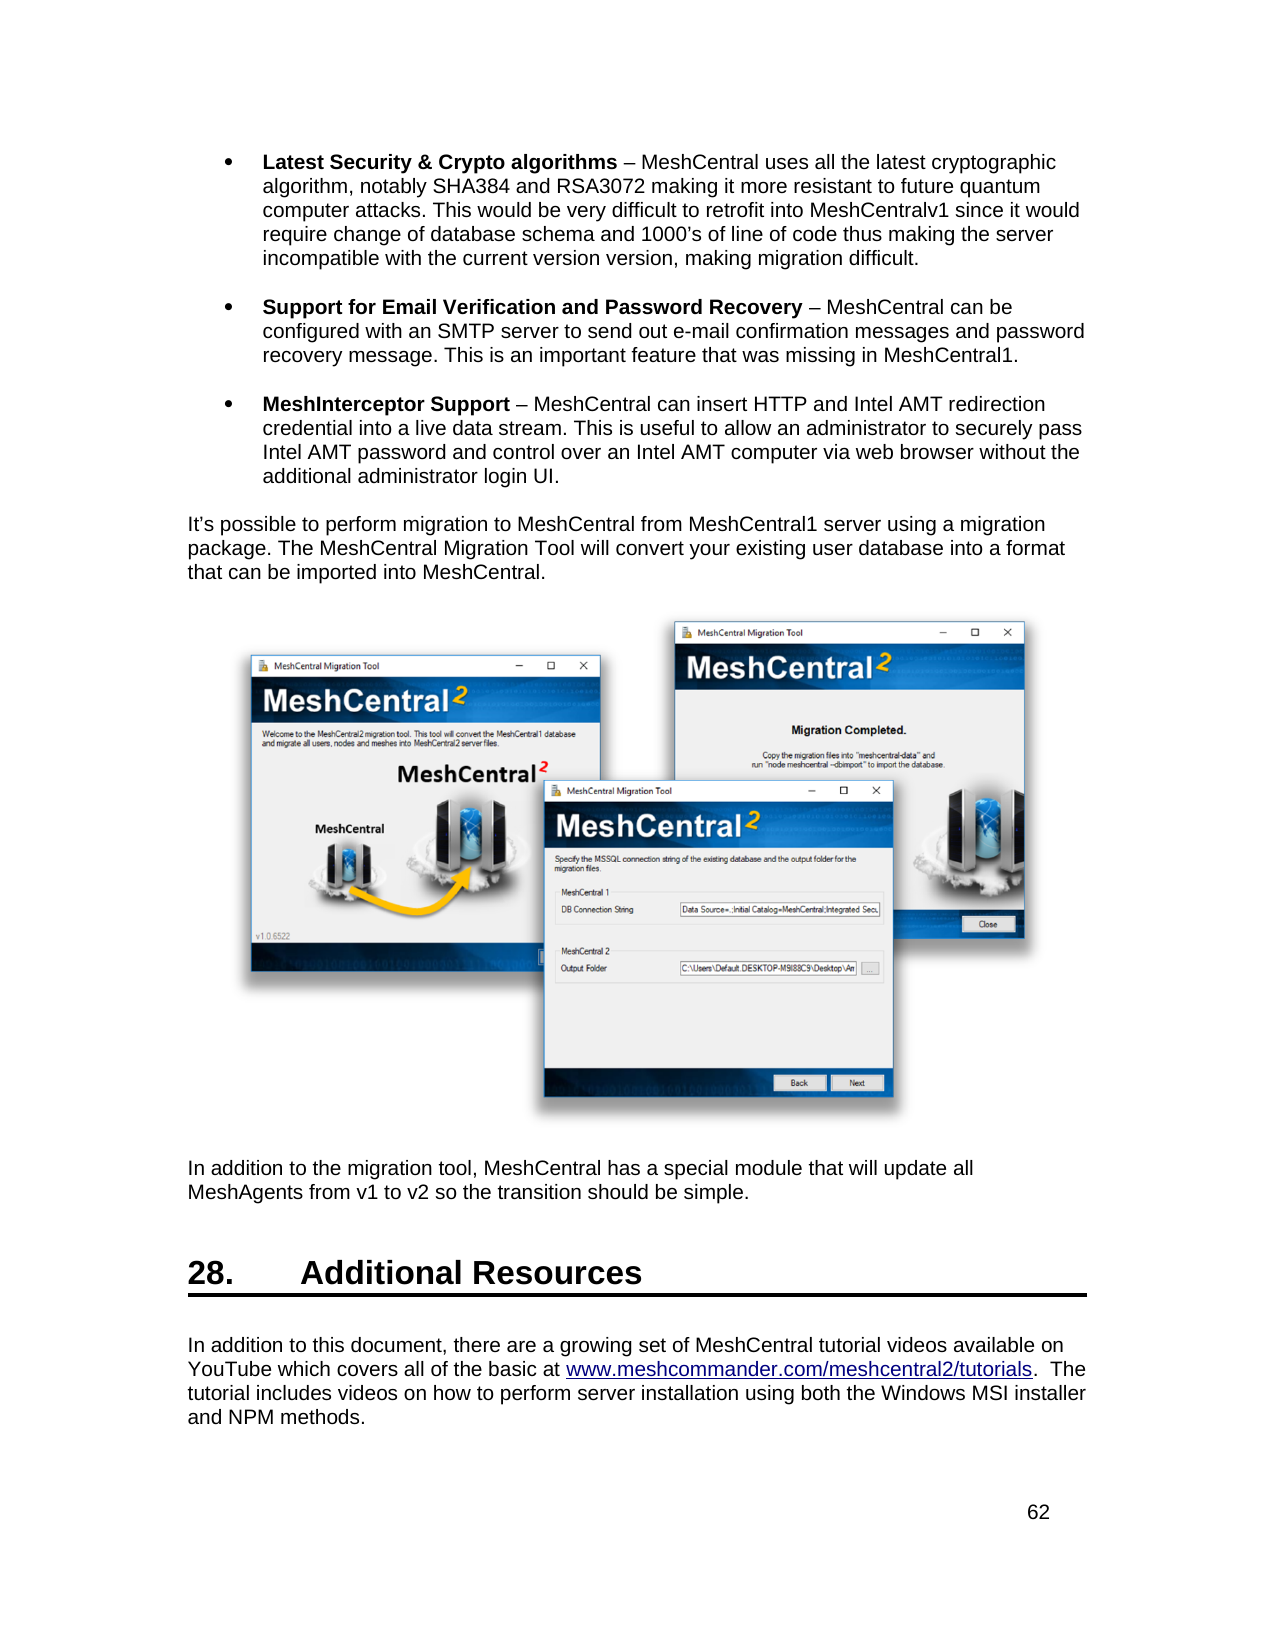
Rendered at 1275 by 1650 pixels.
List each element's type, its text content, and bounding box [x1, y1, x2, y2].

list Latest Security & Crypto algorithms – MeshCentral uses all the latest cryptographic algorithm, notably SHA384 and RSA3072 making it more resistant to future quantum computer attacks. This would be very difficult to retrofit into MeshCentralv1 since it would require change of database schema and 1000’s of line of code thus making the server incompatible with the current version version, making migration difficult. [225, 150, 1087, 270]
text It’s possible to perform migration to MeshCentral from MeshCentral1 server using a migration package. The MeshCentral Migration Tool will convert your existing user database into a format that can be imported into MeshCentral. [187, 512, 1087, 584]
list Support for Email Verification and Password Recovery – MeshCentral can be configured with an SMTP server to send out e-mail confirmation messages and password recovery message. This is an important feature that was missing in MeshCentral1. [225, 295, 1087, 367]
subtitle Additional Resources [187, 1253, 1087, 1297]
text In addition to the migration tool, MeshCentral has a special module that will update all MeshAgents from v1 to v2 so the transition should be simple. [187, 1156, 1087, 1204]
list MeshInterceptor Support – MeshCentral can insert HTTP and Intel AMT redirection credential into a live data stream. This is useful to allow an administrator to securely pass Intel AMT password and control over an Intel AMT computer via web browser without the additional administrator login UI. [225, 392, 1087, 488]
text In addition to this document, there are a growing set of MeshCentral tutorial videos available on YouTube which covers all of the basic at www.meshcommander.com/meshcentral2/tutorials. The tutorial includes videos on how to perform server installation using both the Windows MSI installer and NPM methods. [187, 1333, 1087, 1429]
